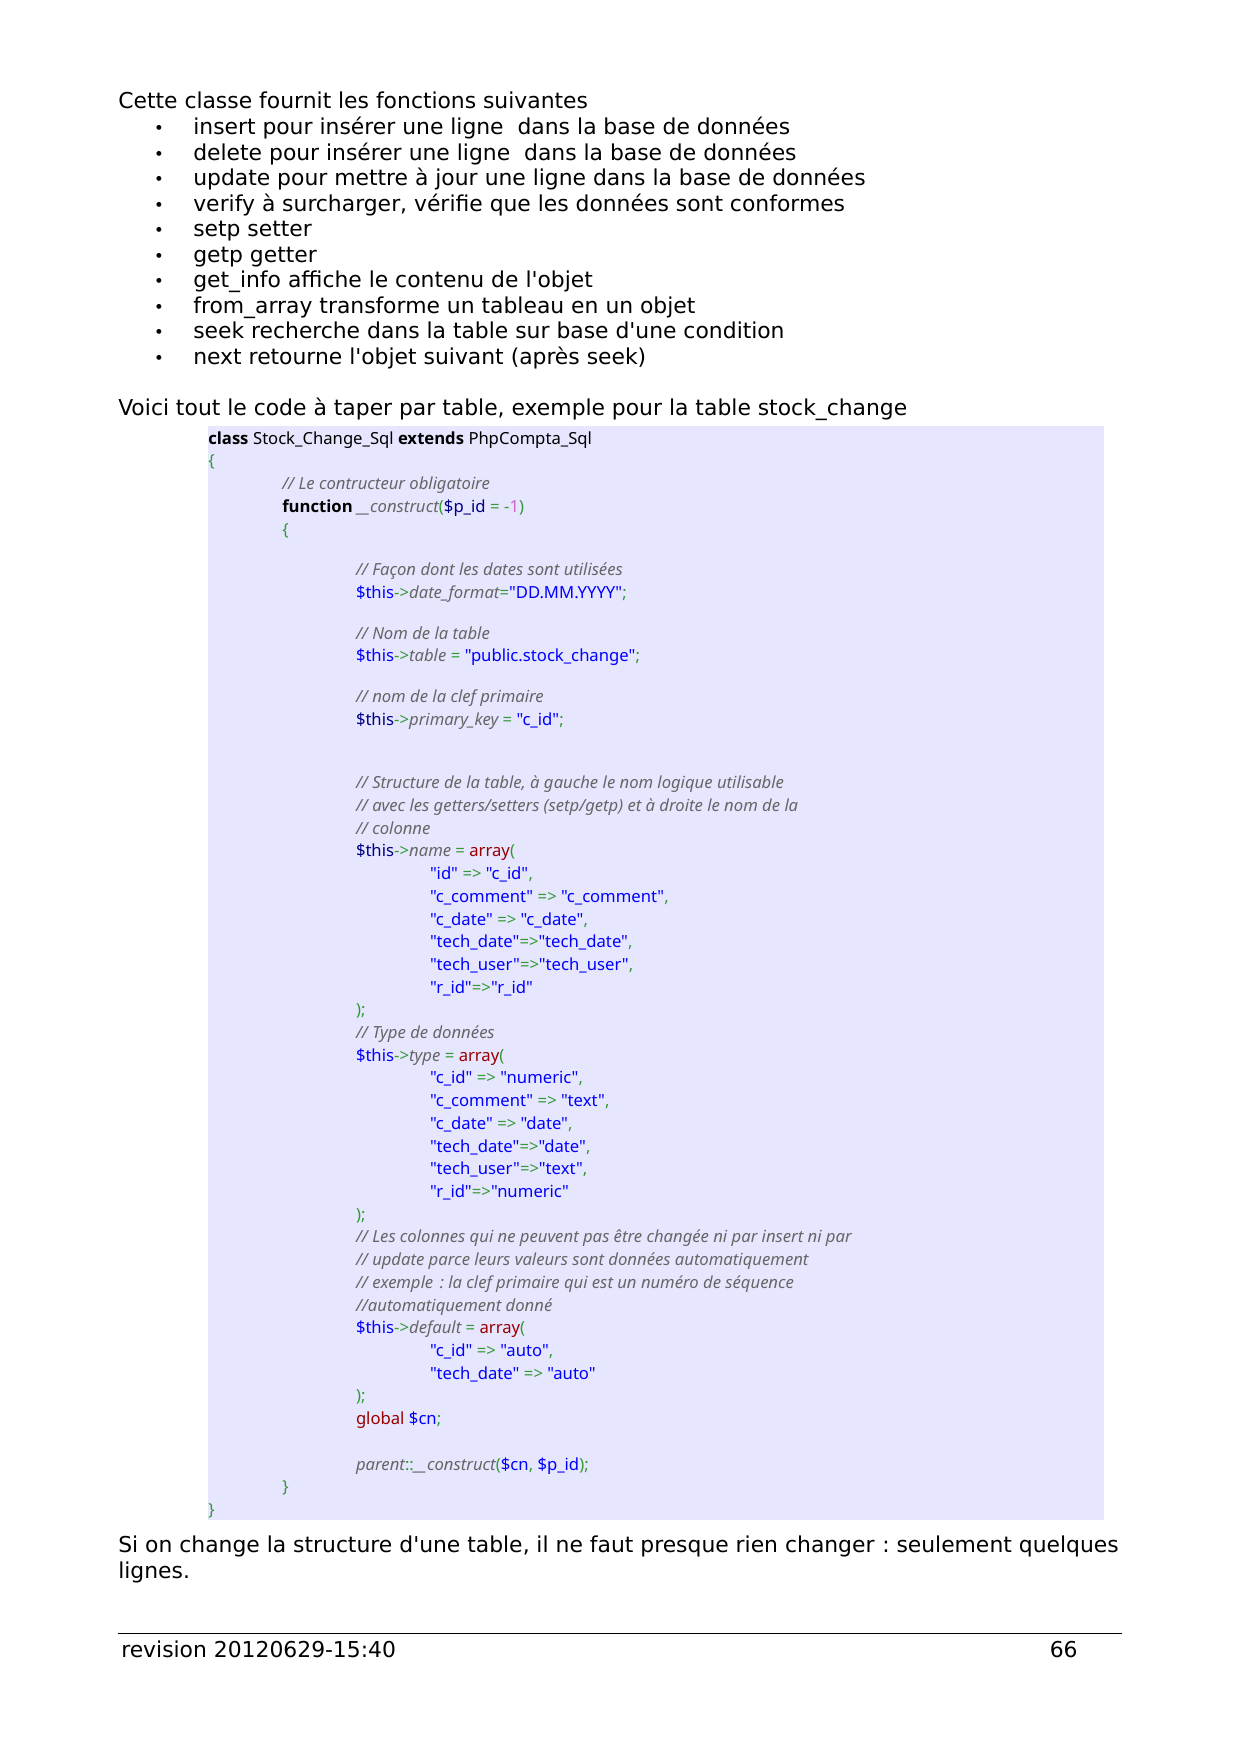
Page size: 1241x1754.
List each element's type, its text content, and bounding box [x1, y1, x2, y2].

list from_array transforme un tableau en un objet [156, 293, 1122, 318]
list getp getter [156, 242, 1122, 267]
text Cette classe fournit les fonctions suivantes [118, 88, 1122, 114]
text // nom de la clef primaire $this->primary_key = "c_id"; [208, 685, 1104, 753]
text // Structure de la table, à gauche le nom logique utilisable // avec les getters/setters (setp/getp) et à droite le nom de la // colonne $this->name = array( "id" => "c_id", "c_comment" => "c_comment", "c_date" => "c_date", "tech_date"=>"tech_date", "tech_user"=>"tech_user", "r_id"=>"r_id" ); // Type de données $this->type = array( "c_id" => "numeric", "c_comment" => "text", "c_date" => "date", "tech_date"=>"date", "tech_user"=>"text", "r_id"=>"numeric" ); // Les colonnes qui ne peuvent pas être changée ni par insert ni par // update parce leurs valeurs sont données automatiquement // exemple : la clef primaire qui est un numéro de séquence //automatiquement donné $this->default = array( "c_id" => "auto", "tech_date" => "auto" ); global $cn; parent::__construct($cn, $p_id); } } [208, 771, 1104, 1520]
list next retourne l'objet suivant (après seek) [156, 344, 1122, 369]
text // Façon dont les dates sont utilisées $this->date_format="DD.MM.YYYY"; [208, 558, 1104, 603]
list verify à surcharger, vérifie que les données sont conformes [156, 191, 1122, 216]
text Si on change la structure d'une table, il ne faut presque rien changer : seulement quelques lignes. [118, 1532, 1122, 1583]
list setp setter [156, 216, 1122, 242]
text class Stock_Change_Sql extends PhpCompta_Sql { // Le contructeur obligatoire function __construct($p_id = -1) { [208, 426, 1104, 540]
list insert pour insérer une ligne dans la base de données [156, 114, 1122, 139]
list update pour mettre à jour une ligne dans la base de données [156, 165, 1122, 191]
list delete pour insérer une ligne dans la base de données [156, 139, 1122, 165]
text Voici tout le code à taper par table, exemple pour la table stock_change [118, 395, 1122, 420]
list get_info affiche le contenu de l'objet [156, 267, 1122, 293]
text // Nom de la table $this->table = "public.stock_change"; [208, 621, 1104, 667]
list seek recherche dans la table sur base d'une condition [156, 318, 1122, 344]
